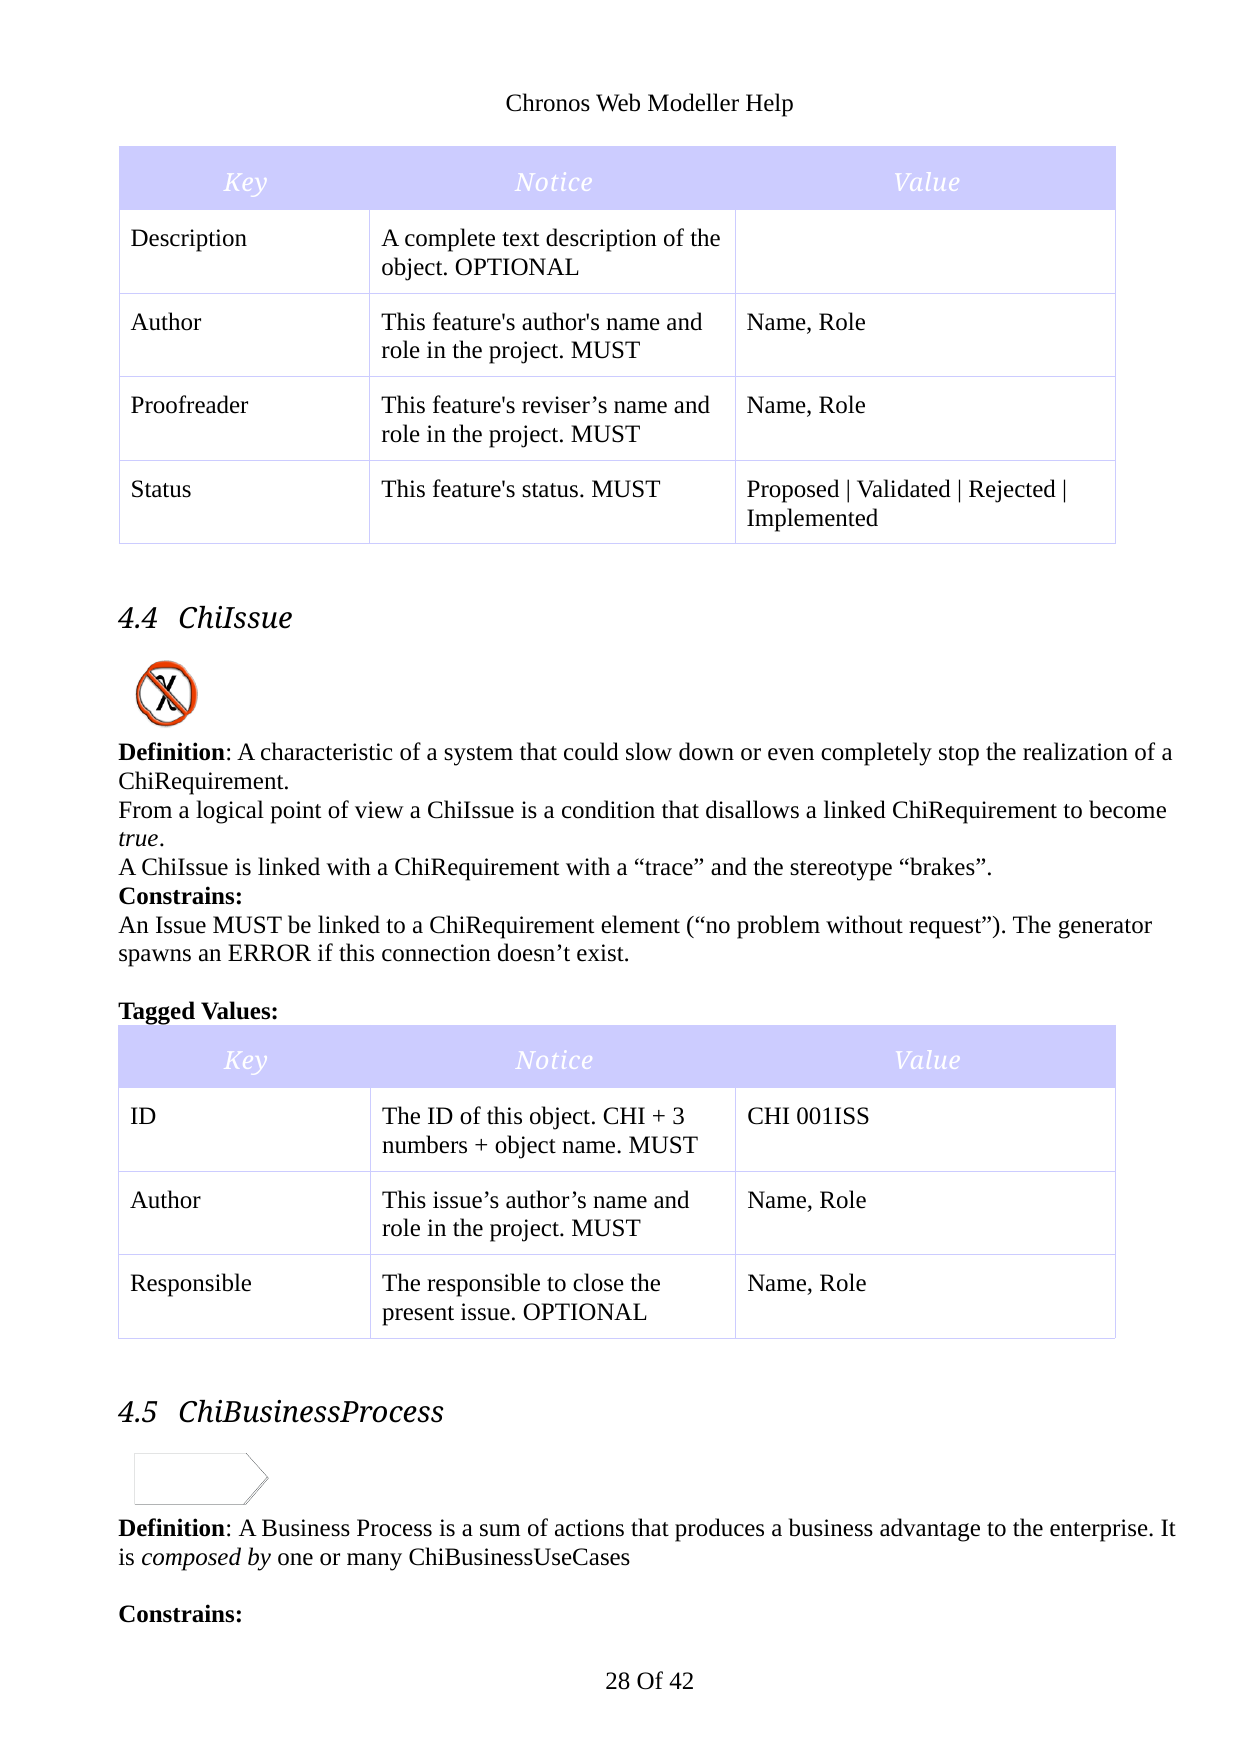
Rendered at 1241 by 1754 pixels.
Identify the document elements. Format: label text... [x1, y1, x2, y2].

table_cell This issue’s author’s name and role in the project. MUST [371, 1172, 735, 1254]
text Constrains: [118, 1599, 1181, 1628]
text A ChiIssue is linked with a ChiRequirement with a “trace” and the stereotype “brakes”. [118, 852, 1181, 881]
picture [134, 658, 199, 729]
table_cell Proofreader [120, 377, 369, 460]
text Definition: A Business Process is a sum of actions that produces a business advantage to the enterprise. It is composed by one or many ChiBusinessUseCases [118, 1513, 1181, 1571]
table_cell This feature's status. MUST [370, 461, 735, 543]
table_header Notice [371, 1026, 735, 1087]
table_cell Proposed | Validated | Rejected | Implemented [736, 461, 1115, 543]
table_header Key [120, 147, 369, 209]
table_header Value [736, 1026, 1115, 1087]
text An Issue MUST be linked to a ChiRequirement element (“no problem without request”). The generator spawns an ERROR if this connection doesn’t exist. [118, 910, 1181, 967]
subtitle ChiBusinessProcess [118, 1392, 1181, 1431]
table_cell CHI 001ISS [736, 1088, 1115, 1171]
table_cell [736, 210, 1115, 292]
table_cell ID [119, 1088, 370, 1171]
text Definition: A characteristic of a system that could slow down or even completely stop the realization of a ChiRequirement. [118, 737, 1181, 795]
table_cell Name, Role [736, 377, 1115, 460]
table_cell Status [120, 461, 369, 543]
table_header Notice [370, 147, 735, 209]
text From a logical point of view a ChiIssue is a condition that disallows a linked ChiRequirement to become true. [118, 795, 1181, 852]
table_cell A complete text description of the object. OPTIONAL [370, 210, 735, 292]
table_cell Responsible [119, 1255, 370, 1338]
text Tagged Values: [118, 996, 1181, 1025]
table_cell Author [119, 1172, 370, 1254]
table_cell The responsible to close the present issue. OPTIONAL [371, 1255, 735, 1338]
table_cell Name, Role [736, 294, 1115, 376]
table_cell Name, Role [736, 1255, 1115, 1338]
subtitle ChiIssue [118, 597, 1181, 637]
table_cell Name, Role [736, 1172, 1115, 1254]
text Constrains: [118, 881, 1181, 910]
table_header Value [736, 147, 1115, 209]
table_header Key [119, 1026, 370, 1087]
table_cell Description [120, 210, 369, 292]
table_cell This feature's author's name and role in the project. MUST [370, 294, 735, 376]
table_cell Author [120, 294, 369, 376]
table_cell The ID of this object. CHI + 3 numbers + object name. MUST [371, 1088, 735, 1171]
table_cell This feature's reviser’s name and role in the project. MUST [370, 377, 735, 460]
